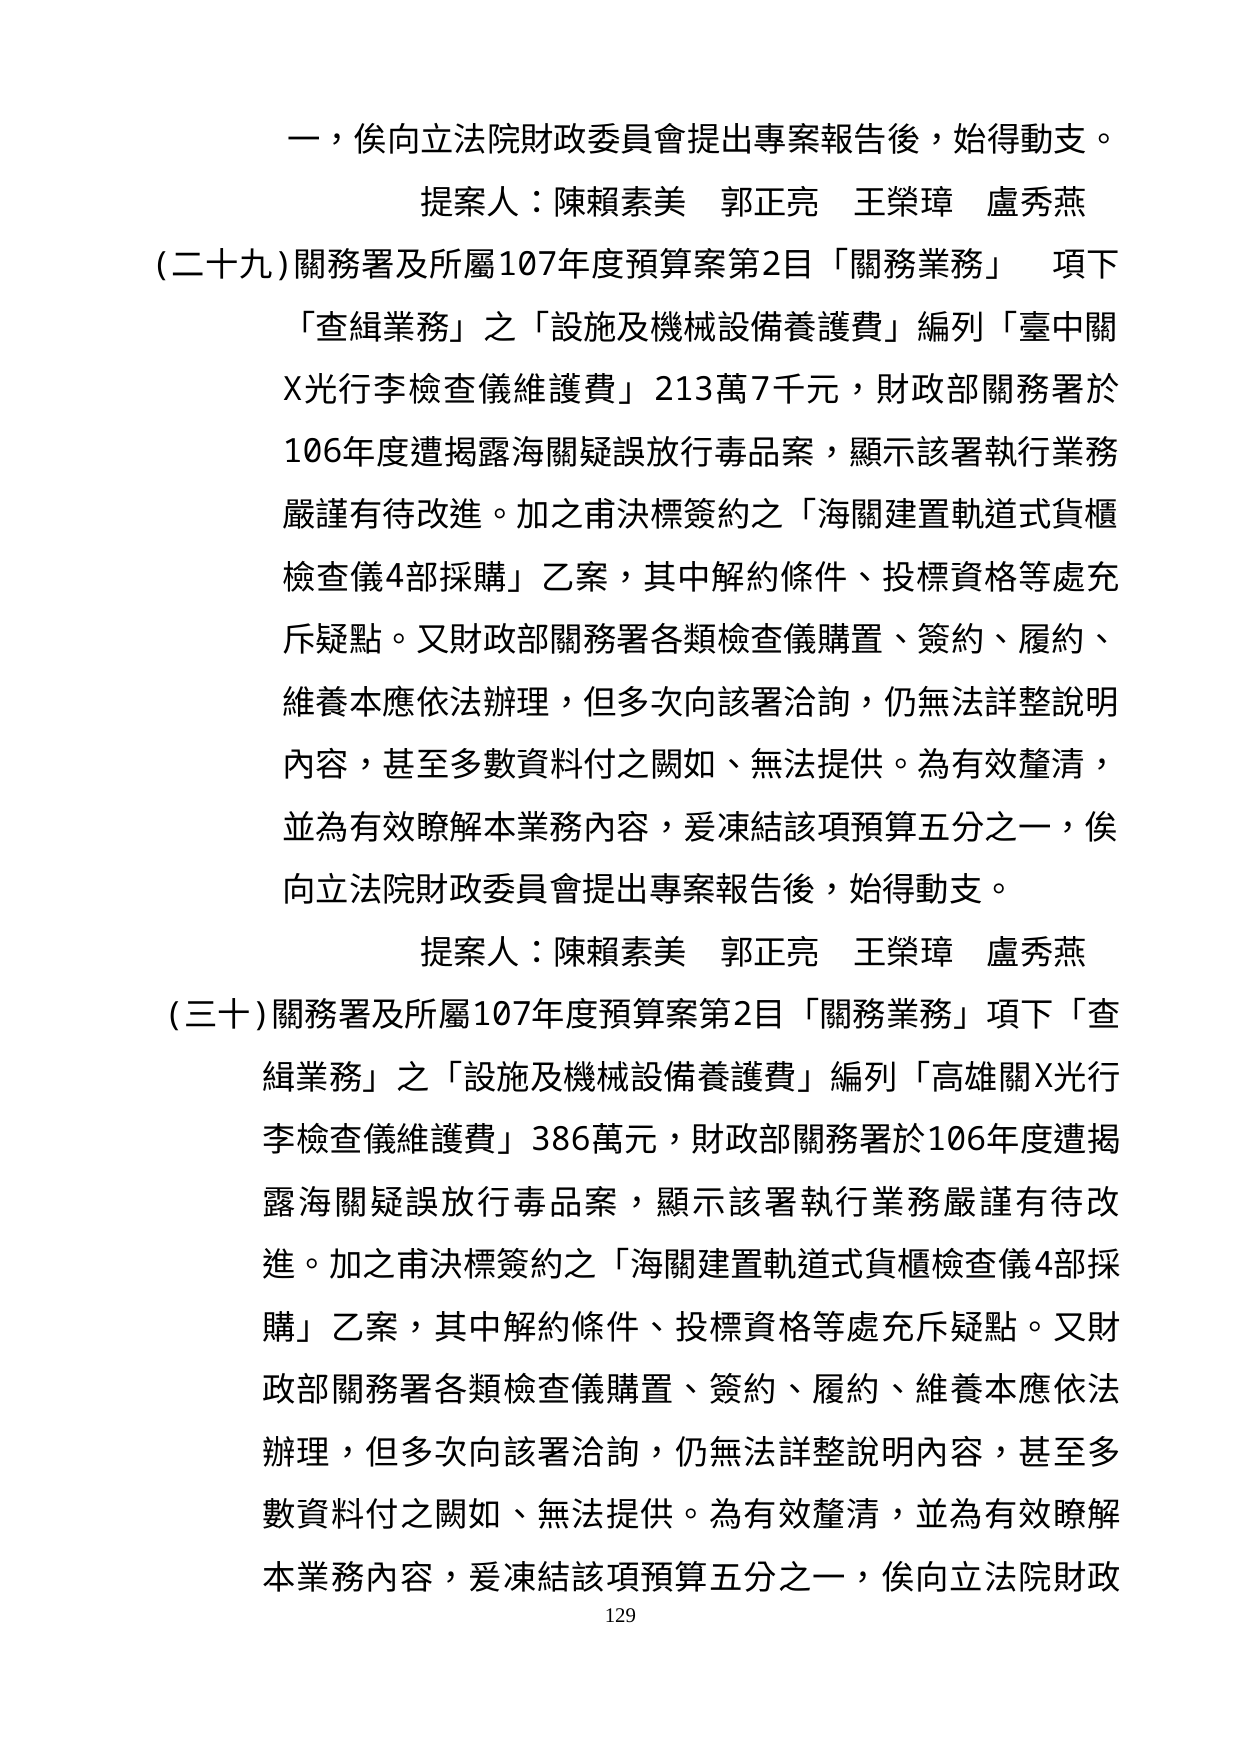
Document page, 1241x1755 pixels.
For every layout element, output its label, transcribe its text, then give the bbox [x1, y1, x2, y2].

text (三十)關務署及所屬107年度預算案第2目「關務業務」項下「查緝業務」之「設施及機械設備養護費」編列「高雄關X光行李檢查儀維護費」386萬元，財政部關務署於106年度遭揭露海關疑誤放行毒品案，顯示該署執行業務嚴謹有待改進。加之甫決標簽約之「海關建置軌道式貨櫃檢查儀4部採購」乙案，其中解約條件、投標資格等處充斥疑點。又財政部關務署各類檢查儀購置、簽約、履約、維養本應依法辦理，但多次向該署洽詢，仍無法詳整說明內容，甚至多數資料付之闕如、無法提供。為有效釐清，並為有效瞭解本業務內容，爰凍結該項預算五分之一，俟向立法院財政 [164, 971, 1120, 1596]
text 提案人：陳賴素美 郭正亮 王榮璋 盧秀燕 [120, 158, 1120, 221]
text (二十九)關務署及所屬107年度預算案第2目「關務業務」 項下「查緝業務」之「設施及機械設備養護費」編列「臺中關X光行李檢查儀維護費」213萬7千元，財政部關務署於106年度遭揭露海關疑誤放行毒品案，顯示該署執行業務嚴謹有待改進。加之甫決標簽約之「海關建置軌道式貨櫃檢查儀4部採購」乙案，其中解約條件、投標資格等處充斥疑點。又財政部關務署各類檢查儀購置、簽約、履約、維養本應依法辦理，但多次向該署洽詢，仍無法詳整說明內容，甚至多數資料付之闕如、無法提供。為有效釐清，並為有效瞭解本業務內容，爰凍結該項預算五分之一，俟向立法院財政委員會提出專案報告後，始得動支。 [151, 221, 1120, 908]
text 提案人：陳賴素美 郭正亮 王榮璋 盧秀燕 [120, 908, 1120, 971]
text 一，俟向立法院財政委員會提出專案報告後，始得動支。 [153, 96, 1120, 158]
